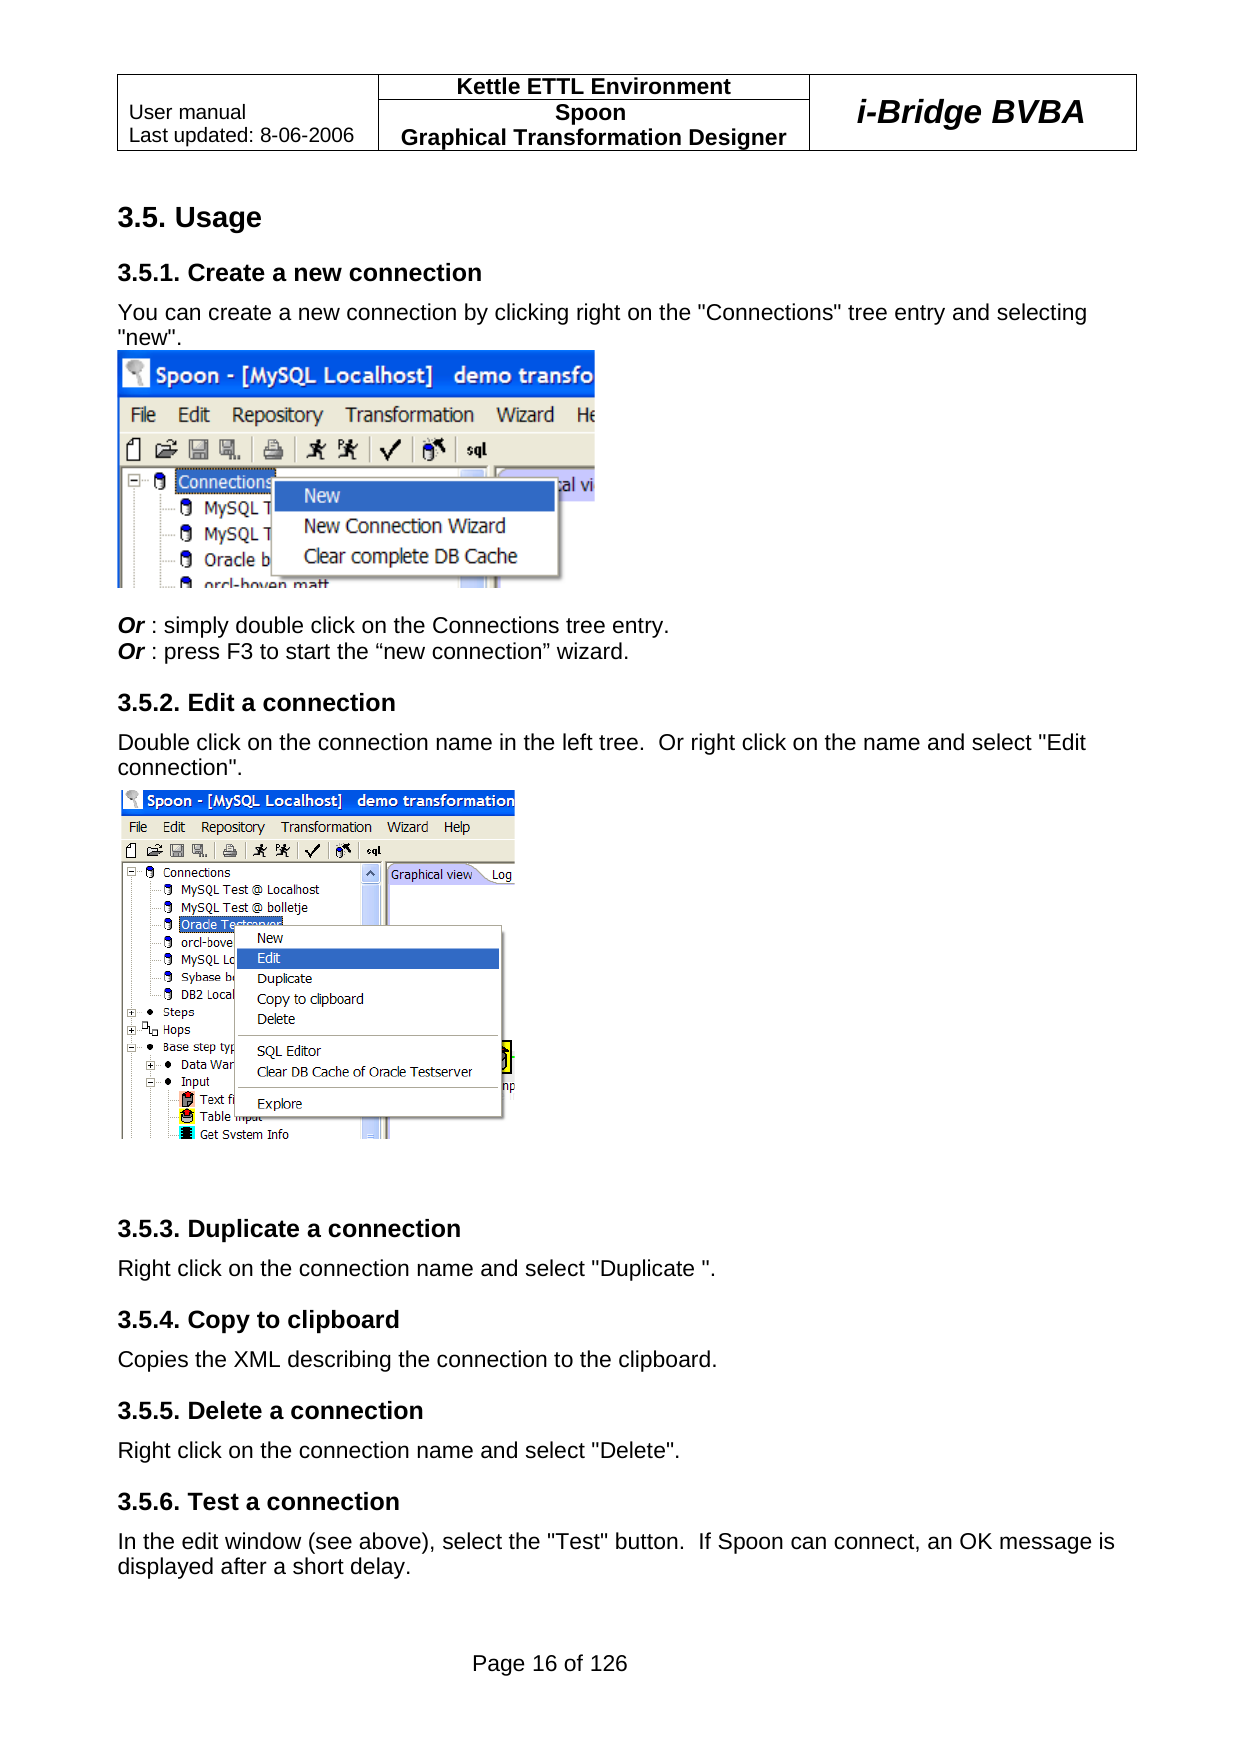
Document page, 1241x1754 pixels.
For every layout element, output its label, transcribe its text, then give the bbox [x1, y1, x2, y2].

text Copies the XML describing the connection to the clipboard. [117, 1346, 1137, 1372]
subtitle Test a connection [117, 1488, 1137, 1516]
text In the edit window (see above), select the "Test" button. If Spoon can connect, an OK message is displayed after a short delay. [117, 1528, 1137, 1579]
subtitle Duplicate a connection [117, 1215, 1137, 1243]
text Double click on the connection name in the left tree. Or right click on the name and select "Edit connection". [117, 729, 1137, 781]
text Right click on the connection name and select "Duplicate ". [117, 1255, 1137, 1281]
text Right click on the connection name and select "Delete". [117, 1437, 1137, 1463]
text Or : simply double click on the Connections tree entry. [117, 613, 1137, 638]
subtitle Create a new connection [117, 259, 1137, 287]
subtitle Copy to clipboard [117, 1306, 1137, 1334]
text You can create a new connection by clicking right on the "Connections" tree entry and selecting "new". [117, 299, 1137, 350]
subtitle Delete a connection [117, 1397, 1137, 1425]
subtitle Edit a connection [117, 689, 1137, 717]
text Or : press F3 to start the “new connection” wizard. [117, 638, 1137, 664]
subtitle Usage [117, 201, 1137, 234]
